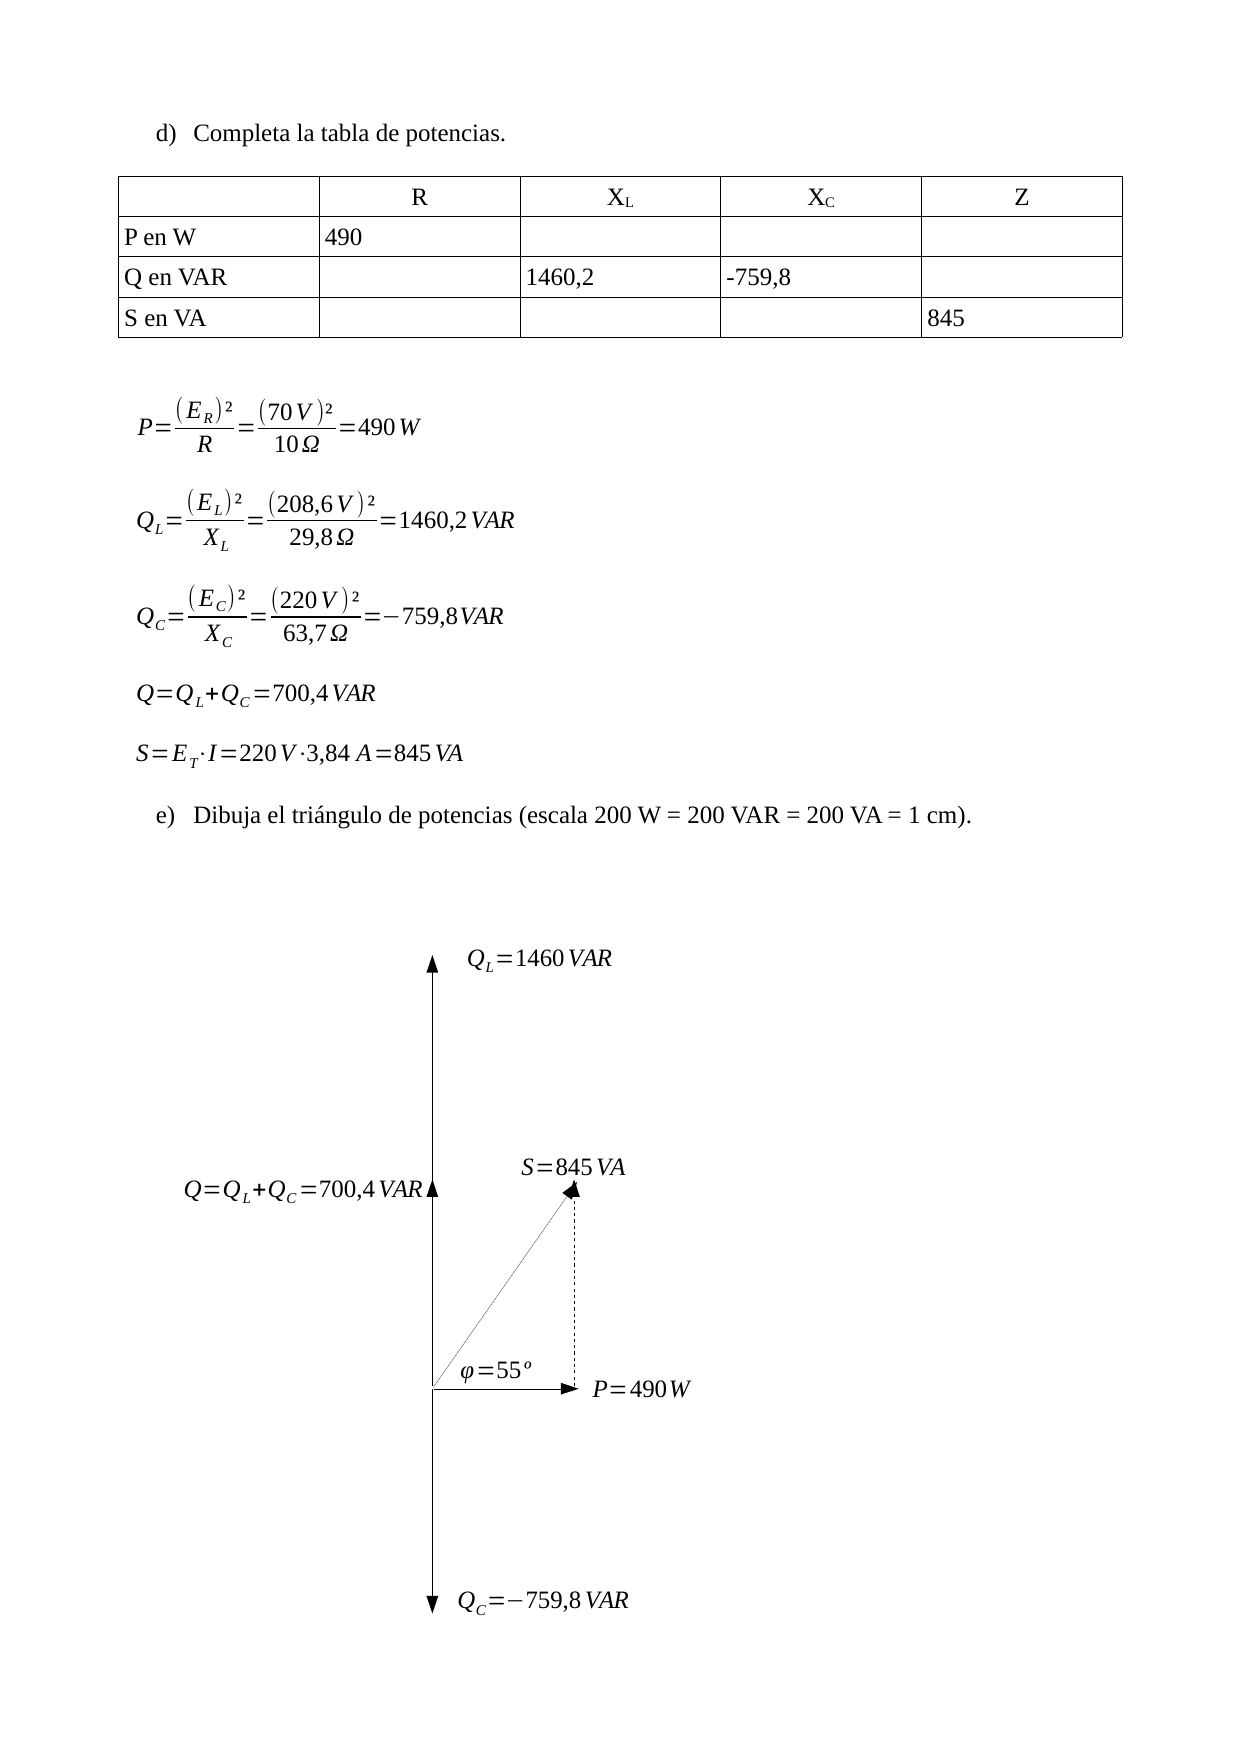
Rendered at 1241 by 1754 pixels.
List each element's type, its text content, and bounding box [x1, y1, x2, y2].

table_cell [721, 217, 921, 256]
list Completa la tabla de potencias. [156, 118, 1122, 147]
table_cell 1460,2 [521, 257, 720, 297]
table_cell 845 [922, 298, 1122, 337]
table_header [119, 177, 319, 216]
table_header XC [721, 177, 921, 216]
table_header Z [922, 177, 1122, 216]
table_cell [922, 257, 1122, 297]
table_cell [320, 257, 520, 297]
table_cell S en VA [119, 298, 319, 337]
table_cell [521, 298, 720, 337]
table_cell Q en VAR [119, 257, 319, 297]
table_cell [721, 298, 921, 337]
table_cell P en W [119, 217, 319, 256]
table_cell 490 [320, 217, 520, 256]
table_cell [320, 298, 520, 337]
table_header XL [521, 177, 720, 216]
list Dibuja el triángulo de potencias (escala 200 W = 200 VAR = 200 VA = 1 cm). [156, 800, 1122, 829]
table_cell -759,8 [721, 257, 921, 297]
table_cell [922, 217, 1122, 256]
table_header R [320, 177, 520, 216]
table_cell [521, 217, 720, 256]
